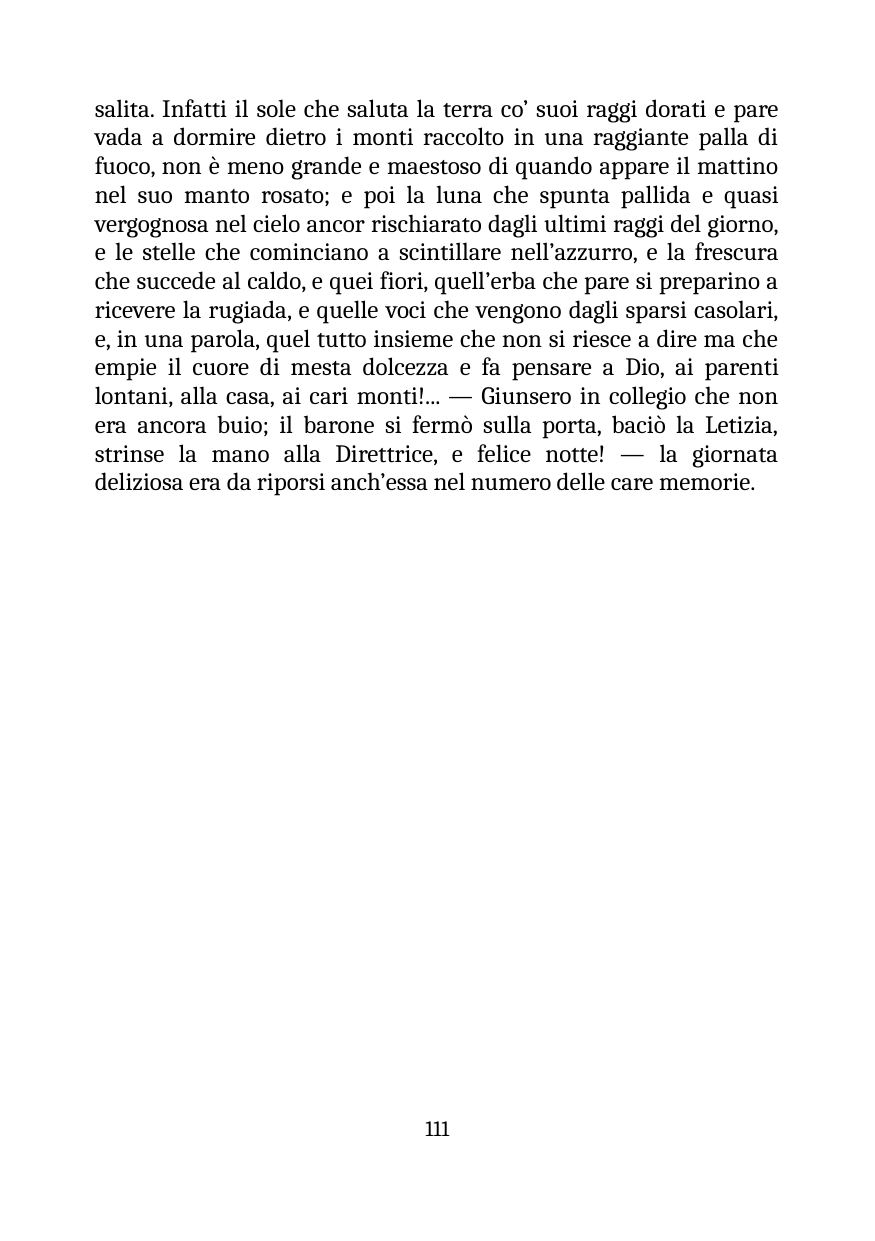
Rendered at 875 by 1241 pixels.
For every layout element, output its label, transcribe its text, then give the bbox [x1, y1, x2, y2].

text salita. Infatti il sole che saluta la terra co’ suoi raggi dorati e pare vada a dormire dietro i monti raccolto in una raggiante palla di fuoco, non è meno grande e maestoso di quando appare il mattino nel suo manto rosato; e poi la luna che spunta pallida e quasi vergognosa nel cielo ancor rischiarato dagli ultimi raggi del giorno, e le stelle che cominciano a scintillare nell’azzurro, e la frescura che succede al caldo, e quei fiori, quell’erba che pare si preparino a ricevere la rugiada, e quelle voci che vengono dagli sparsi casolari, e, in una parola, quel tutto insieme che non si riesce a dire ma che empie il cuore di mesta dolcezza e fa pensare a Dio, ai parenti lontani, alla casa, ai cari monti!... — Giunsero in collegio che non era ancora buio; il barone si fermò sulla porta, baciò la Letizia, strinse la mano alla Direttrice, e felice notte! — la giornata deliziosa era da riporsi anch’essa nel numero delle care memorie. [94, 94, 779, 497]
